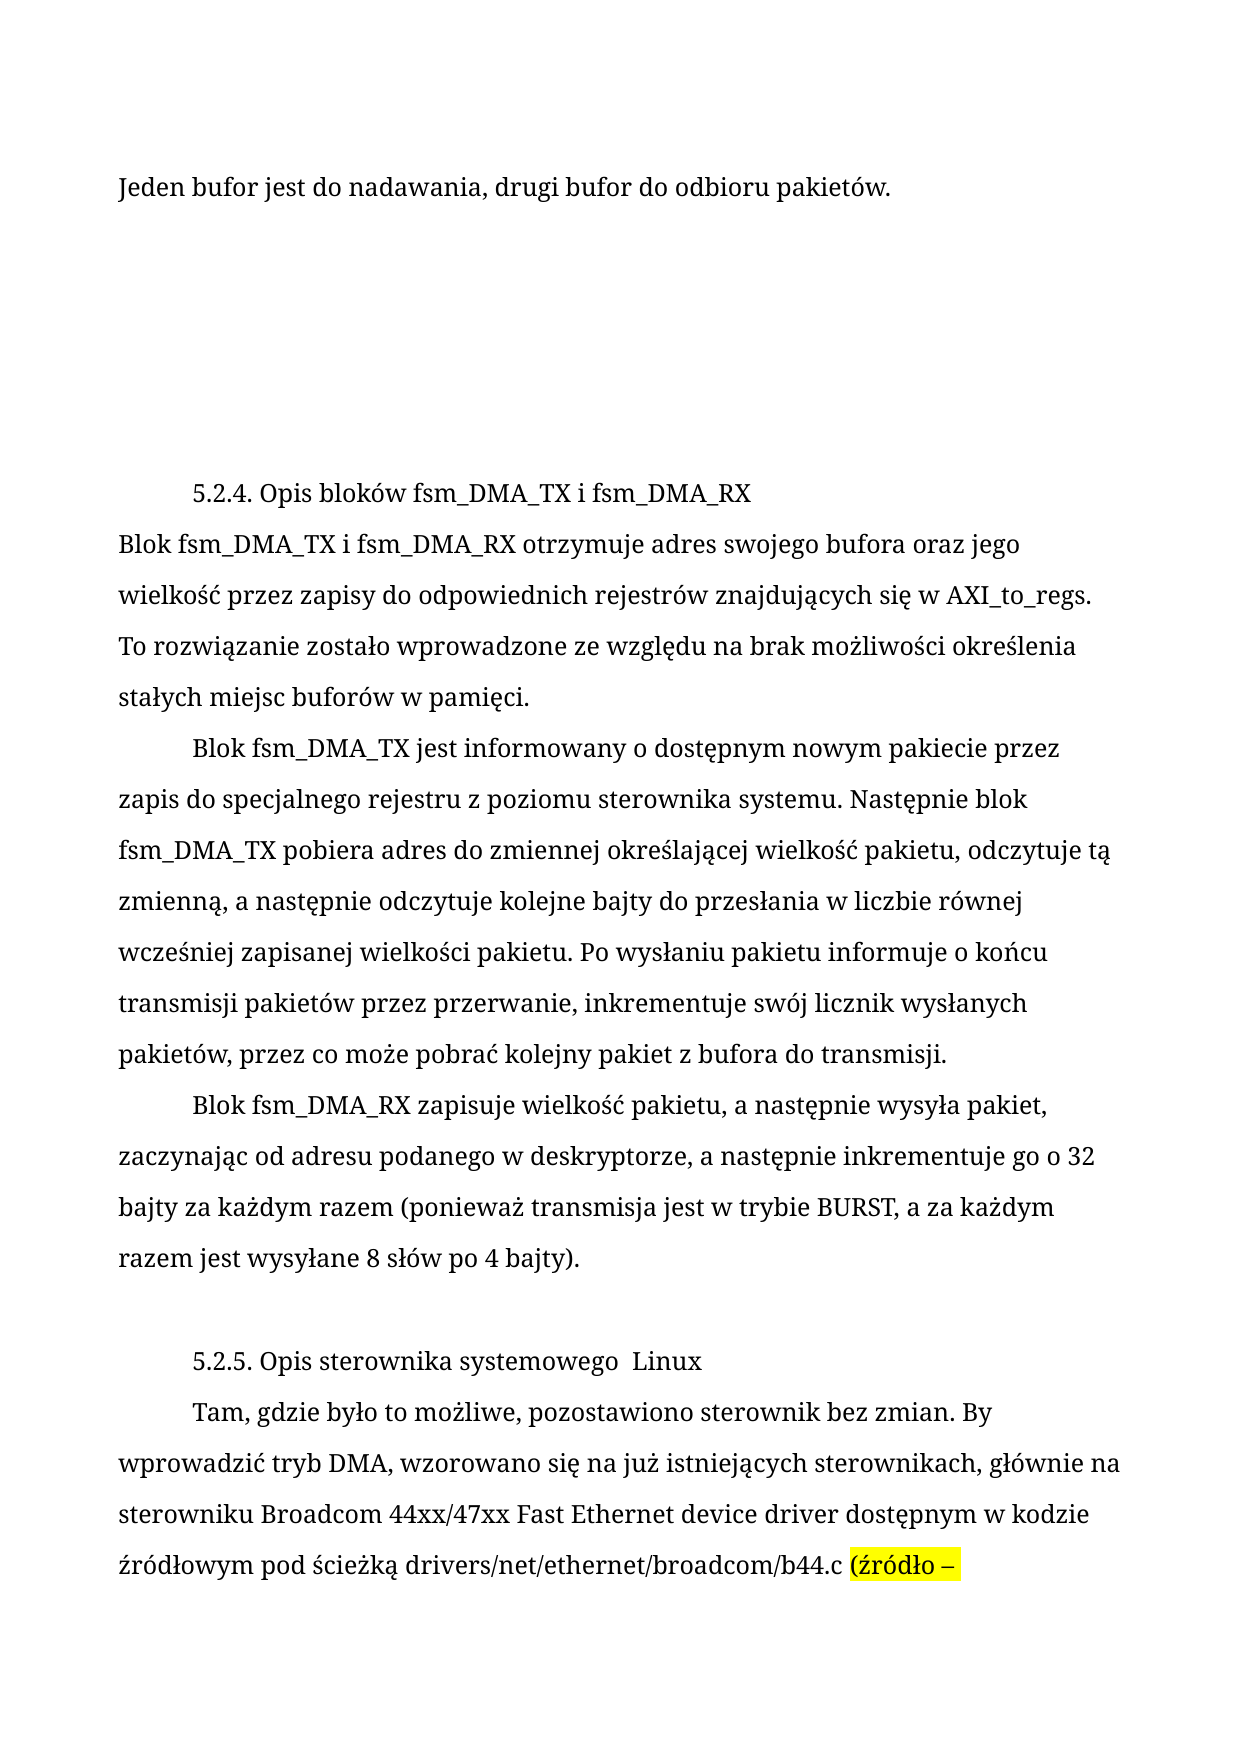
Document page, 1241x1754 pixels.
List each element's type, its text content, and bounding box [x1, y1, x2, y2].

text 5.2.5. Opis sterownika systemowego Linux [118, 1343, 1122, 1377]
text 5.2.4. Opis bloków fsm_DMA_TX i fsm_DMA_RX [118, 475, 1122, 509]
text Tam, gdzie było to możliwe, pozostawiono sterownik bez zmian. By wprowadzić tryb DMA, wzorowano się na już istniejących sterownikach, głównie na sterowniku Broadcom 44xx/47xx Fast Ethernet device driver dostępnym w kodzie źródłowym pod ścieżką drivers/net/ethernet/broadcom/b44.c (źródło – [118, 1394, 1122, 1581]
text Blok fsm_DMA_RX zapisuje wielkość pakietu, a następnie wysyła pakiet, zaczynając od adresu podanego w deskryptorze, a następnie inkrementuje go o 32 bajty za każdym razem (ponieważ transmisja jest w trybie BURST, a za każdym razem jest wysyłane 8 słów po 4 bajty). [118, 1088, 1122, 1275]
text Blok fsm_DMA_TX i fsm_DMA_RX otrzymuje adres swojego bufora oraz jego wielkość przez zapisy do odpowiednich rejestrów znajdujących się w AXI_to_regs. To rozwiązanie zostało wprowadzone ze względu na brak możliwości określenia stałych miejsc buforów w pamięci. [118, 526, 1122, 714]
text Jeden bufor jest do nadawania, drugi bufor do odbioru pakietów. [118, 169, 1122, 203]
text Blok fsm_DMA_TX jest informowany o dostępnym nowym pakiecie przez zapis do specjalnego rejestru z poziomu sterownika systemu. Następnie blok fsm_DMA_TX pobiera adres do zmiennej określającej wielkość pakietu, odczytuje tą zmienną, a następnie odczytuje kolejne bajty do przesłania w liczbie równej wcześniej zapisanej wielkości pakietu. Po wysłaniu pakietu informuje o końcu transmisji pakietów przez przerwanie, inkrementuje swój licznik wysłanych pakietów, przez co może pobrać kolejny pakiet z bufora do transmisji. [118, 731, 1122, 1071]
